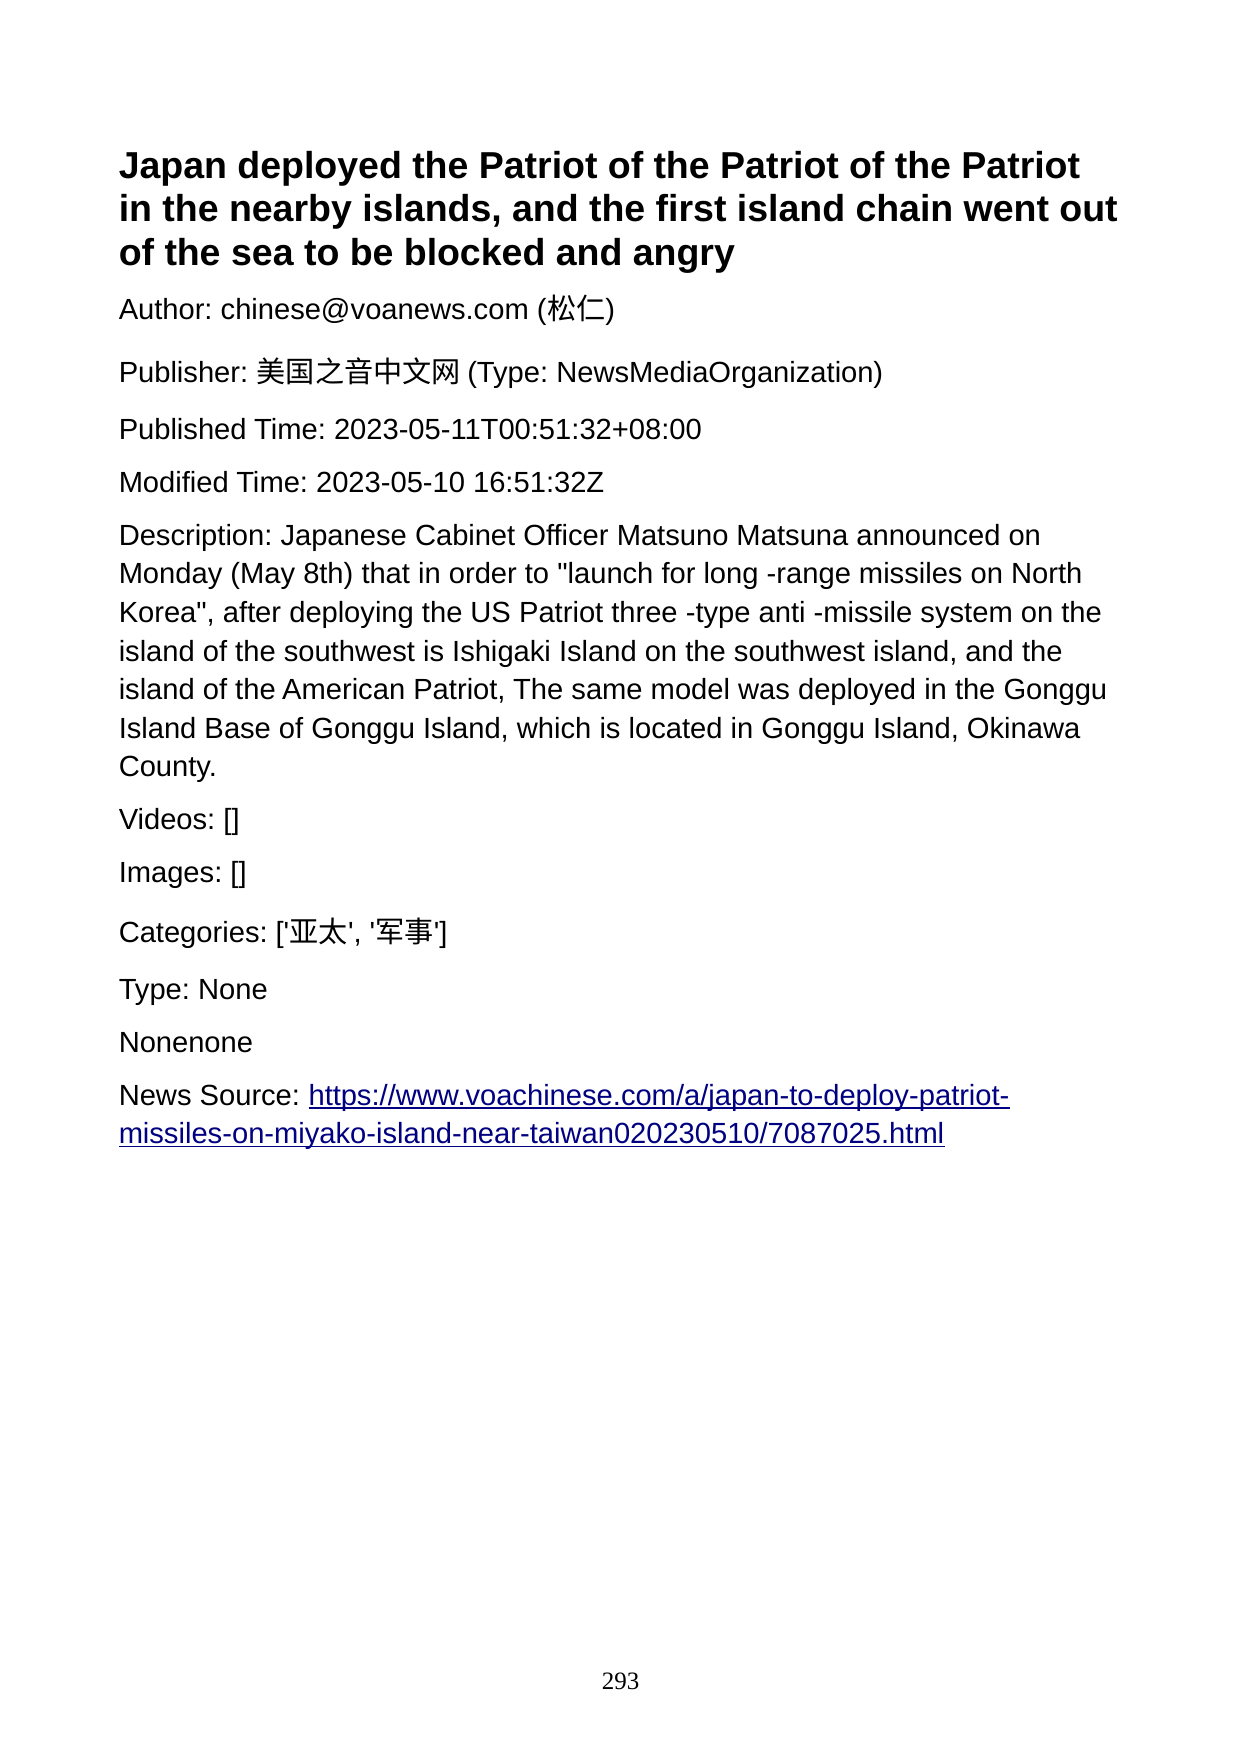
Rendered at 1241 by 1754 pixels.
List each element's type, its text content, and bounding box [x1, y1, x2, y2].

text Published Time: 2023-05-11T00:51:32+08:00 [118, 412, 1122, 445]
text Images: [] [118, 855, 1122, 889]
text Nonenone [118, 1025, 1122, 1058]
text News Source: https://www.voachinese.com/a/japan-to-deploy-patriot-missiles-on-miyako-island-near-taiwan020230510/7087025.html [118, 1078, 1122, 1150]
text Description: Japanese Cabinet Officer Matsuno Matsuna announced on Monday (May 8th) that in order to "launch for long -range missiles on North Korea", after deploying the US Patriot three -type anti -missile system on the island of the southwest is Ishigaki Island on the southwest island, and the island of the American Patriot, The same model was deployed in the Gonggu Island Base of Gonggu Island, which is located in Gonggu Island, Okinawa County. [118, 518, 1122, 783]
text Videos: [] [118, 802, 1122, 836]
text Type: None [118, 972, 1122, 1005]
subtitle Japan deployed the Patriot of the Patriot of the Patriot in the nearby islands, and the first island chain went out of the sea to be blocked and angry [118, 143, 1122, 273]
text Categories: ['亚太', '军事'] [118, 908, 1122, 951]
text Modified Time: 2023-05-10 16:51:32Z [118, 465, 1122, 498]
text Author: chinese@voanews.com (松仁) [118, 285, 1122, 328]
text Publisher: 美国之音中文网 (Type: NewsMediaOrganization) [118, 348, 1122, 391]
